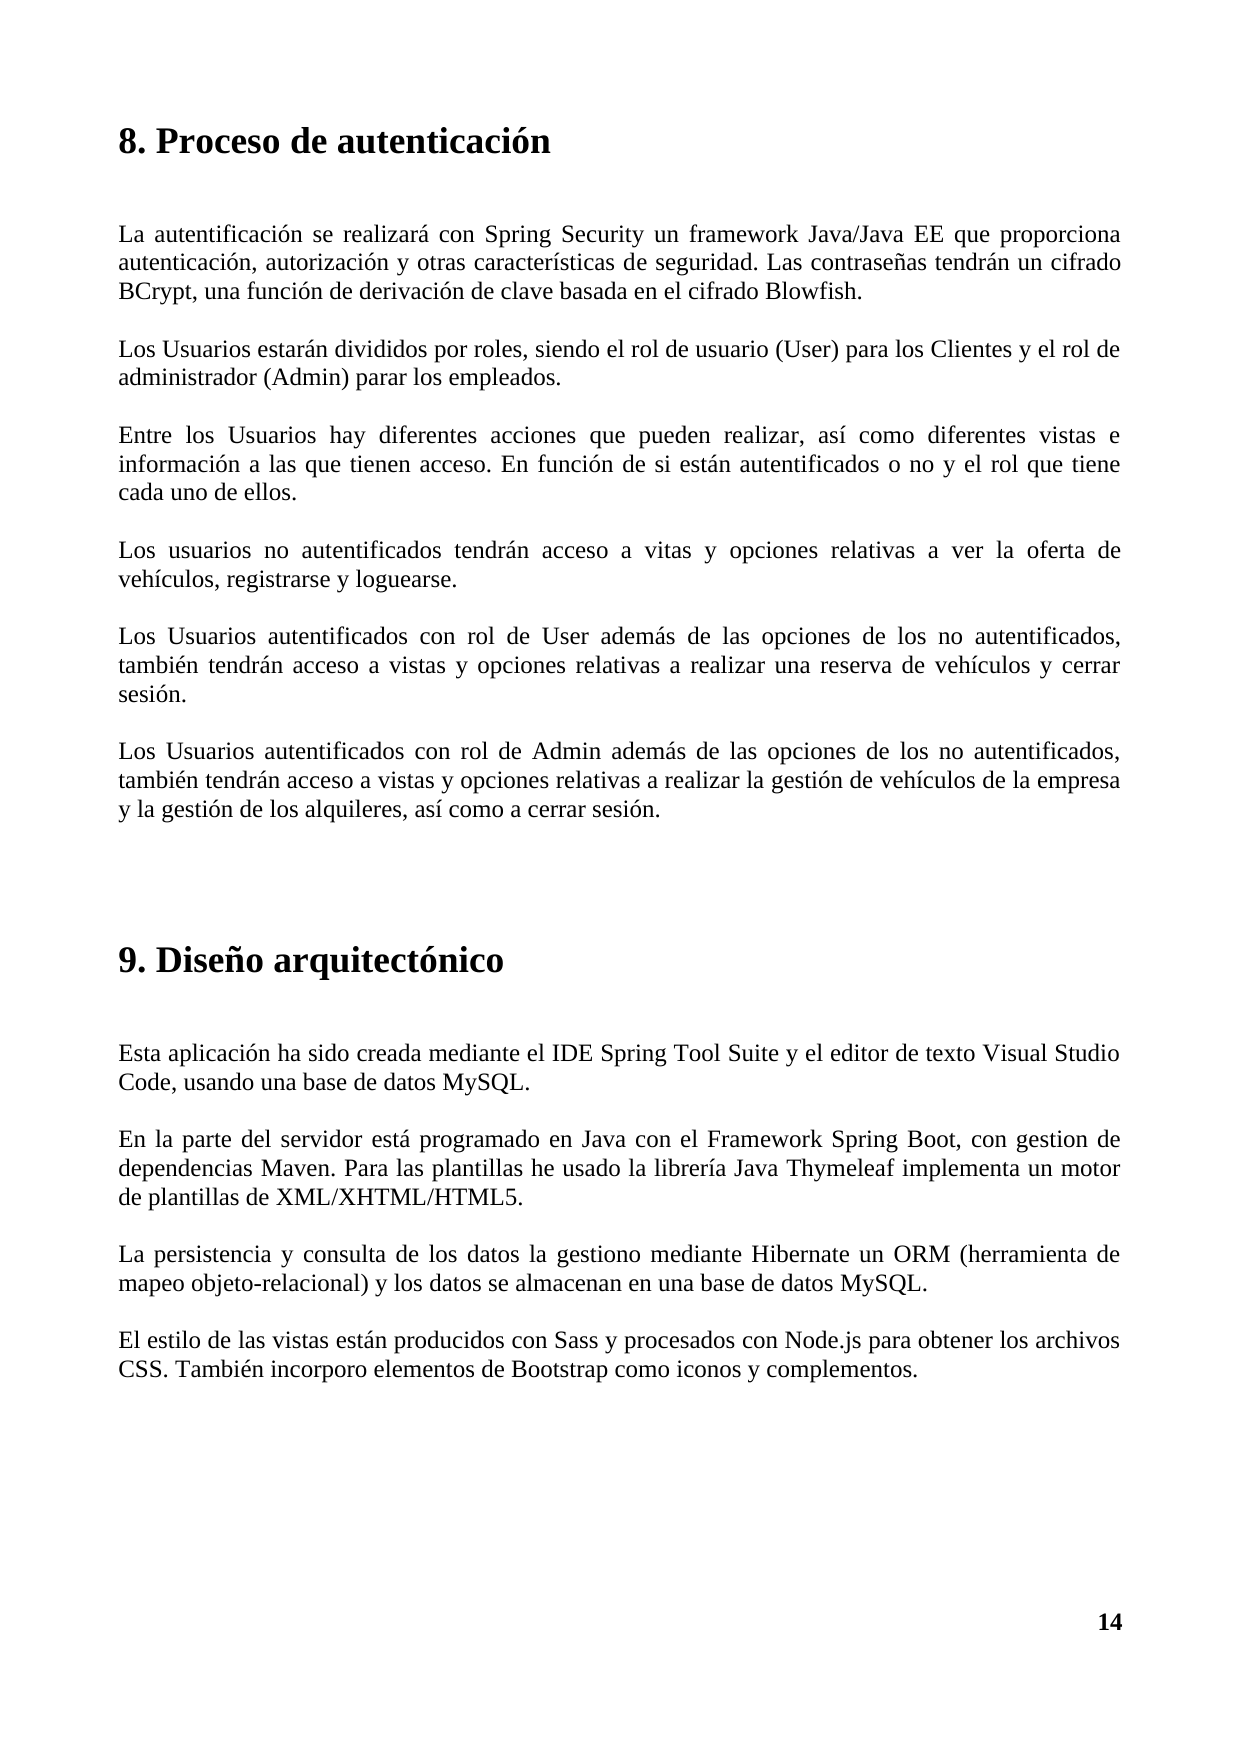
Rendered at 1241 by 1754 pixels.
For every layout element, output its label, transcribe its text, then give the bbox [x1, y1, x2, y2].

text Los Usuarios estarán divididos por roles, siendo el rol de usuario (User) para los Clientes y el rol de administrador (Admin) parar los empleados. [118, 334, 1122, 391]
text Los Usuarios autentificados con rol de User además de las opciones de los no autentificados, también tendrán acceso a vistas y opciones relativas a realizar una reserva de vehículos y cerrar sesión. [118, 621, 1122, 707]
text Los Usuarios autentificados con rol de Admin además de las opciones de los no autentificados, también tendrán acceso a vistas y opciones relativas a realizar la gestión de vehículos de la empresa y la gestión de los alquileres, así como a cerrar sesión. [118, 736, 1122, 822]
text 9. Diseño arquitectónico [118, 937, 1122, 981]
text La autentificación se realizará con Spring Security un framework Java/Java EE que proporciona autenticación, autorización y otras características de seguridad. Las contraseñas tendrán un cifrado BCrypt, una función de derivación de clave basada en el cifrado Blowfish. [118, 219, 1122, 305]
text La persistencia y consulta de los datos la gestiono mediante Hibernate un ORM (herramienta de mapeo objeto-relacional) y los datos se almacenan en una base de datos MySQL. [118, 1239, 1122, 1297]
text Esta aplicación ha sido creada mediante el IDE Spring Tool Suite y el editor de texto Visual Studio Code, usando una base de datos MySQL. [118, 1038, 1122, 1096]
text El estilo de las vistas están producidos con Sass y procesados con Node.js para obtener los archivos CSS. También incorporo elementos de Bootstrap como iconos y complementos. [118, 1326, 1122, 1383]
text En la parte del servidor está programado en Java con el Framework Spring Boot, con gestion de dependencias Maven. Para las plantillas he usado la librería Java Thymeleaf implementa un motor de plantillas de XML/XHTML/HTML5. [118, 1124, 1122, 1211]
text 8. Proceso de autenticación [118, 118, 1122, 161]
text Entre los Usuarios hay diferentes acciones que pueden realizar, así como diferentes vistas e información a las que tienen acceso. En función de si están autentificados o no y el rol que tiene cada uno de ellos. [118, 420, 1122, 506]
text Los usuarios no autentificados tendrán acceso a vitas y opciones relativas a ver la oferta de vehículos, registrarse y loguearse. [118, 535, 1122, 592]
